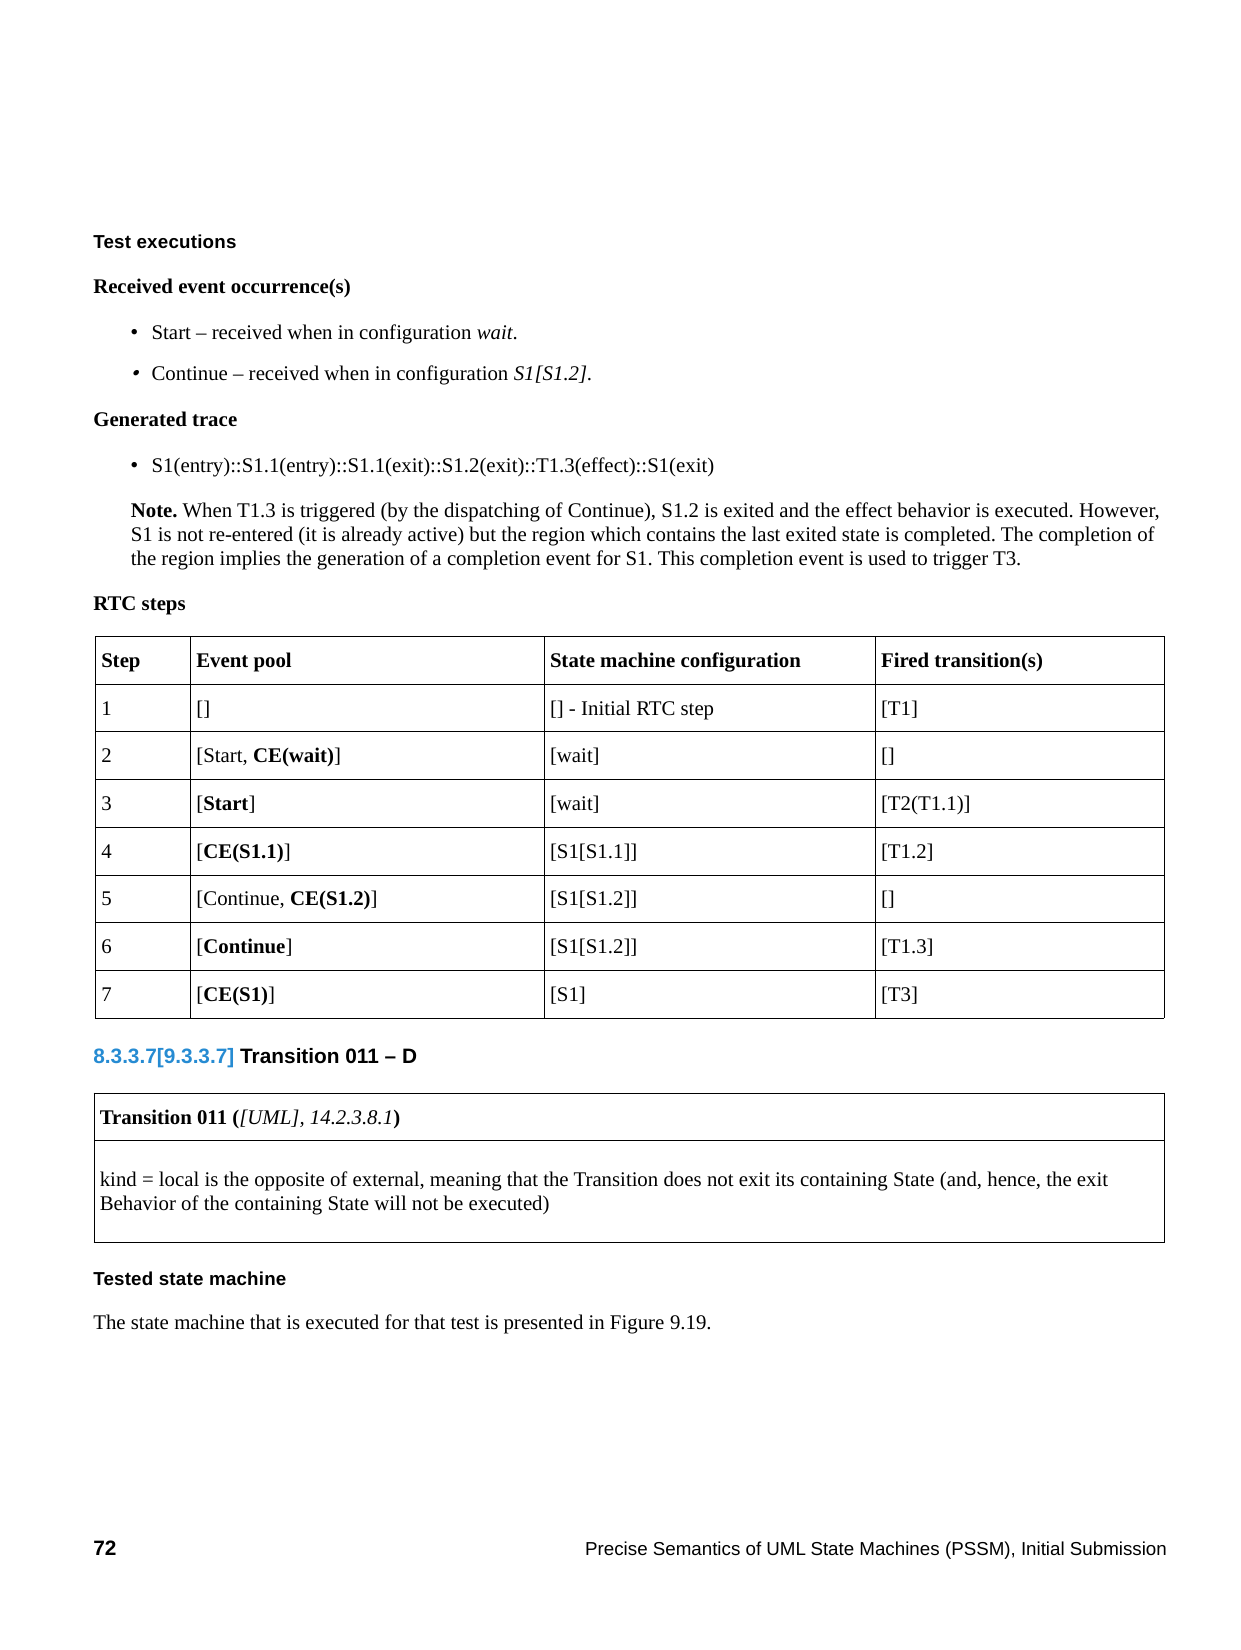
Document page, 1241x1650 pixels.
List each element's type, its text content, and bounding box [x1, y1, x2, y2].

table_cell 7 [96, 971, 190, 1018]
table_cell [] - Initial RTC step [545, 685, 875, 731]
table_cell 2 [96, 732, 190, 779]
subtitle Tested state machine [93, 1267, 1164, 1289]
table_cell [wait] [545, 780, 875, 827]
table_cell 1 [96, 685, 190, 731]
table_cell [S1[S1.1]] [545, 828, 875, 874]
list S1(entry)::S1.1(entry)::S1.1(exit)::S1.2(exit)::T1.3(effect)::S1(exit) [131, 452, 1164, 477]
table_cell [S1[S1.2]] [545, 876, 875, 922]
table_cell [Continue] [191, 923, 544, 970]
table_cell [Continue, CE(S1.2)] [191, 876, 544, 922]
text Note. When T1.3 is triggered (by the dispatching of Continue), S1.2 is exited and the effect behavior is executed. However, S1 is not re-entered (it is already active) but the region which contains the last exited state is completed. The completion of the region implies the generation of a completion event for S1. This completion event is used to trigger T3. [131, 498, 1164, 570]
table_cell [] [191, 685, 544, 731]
text RTC steps [93, 591, 1164, 615]
table_cell [T1.2] [876, 828, 1164, 874]
table_cell [] [876, 876, 1164, 922]
table_cell [T2(T1.1)] [876, 780, 1164, 827]
table_header Event pool [191, 637, 544, 684]
list Start – received when in configuration wait. [131, 319, 1164, 344]
table_cell kind = local is the opposite of external, meaning that the Transition does not exit its containing State (and, hence, the exit Behavior of the containing State will not be executed) [95, 1141, 1164, 1242]
table_cell 6 [96, 923, 190, 970]
text Generated trace [93, 406, 1164, 431]
table_header Fired transition(s) [876, 637, 1164, 684]
list Continue – received when in configuration S1[S1.2]. [131, 360, 1164, 385]
subtitle Test executions [93, 231, 1164, 253]
text Received event occurrence(s) [93, 274, 1164, 298]
table_cell [CE(S1.1)] [191, 828, 544, 874]
table_cell [T1] [876, 685, 1164, 731]
text The state machine that is executed for that test is presented in Figure 9.19. [93, 1310, 1164, 1334]
table_cell [CE(S1)] [191, 971, 544, 1018]
table_cell [Start, CE(wait)] [191, 732, 544, 779]
table_cell [T3] [876, 971, 1164, 1018]
table_cell 3 [96, 780, 190, 827]
table_header State machine configuration [545, 637, 875, 684]
table_header Transition 011 ([UML], 14.2.3.8.1) [95, 1094, 1164, 1140]
table_header Step [96, 637, 190, 684]
subtitle Transition 011 – D [93, 1043, 1164, 1068]
table_cell [] [876, 732, 1164, 779]
table_cell [S1] [545, 971, 875, 1018]
table_cell [Start] [191, 780, 544, 827]
table_cell [wait] [545, 732, 875, 779]
table_cell [S1[S1.2]] [545, 923, 875, 970]
table_cell 4 [96, 828, 190, 874]
table_cell [T1.3] [876, 923, 1164, 970]
table_cell 5 [96, 876, 190, 922]
